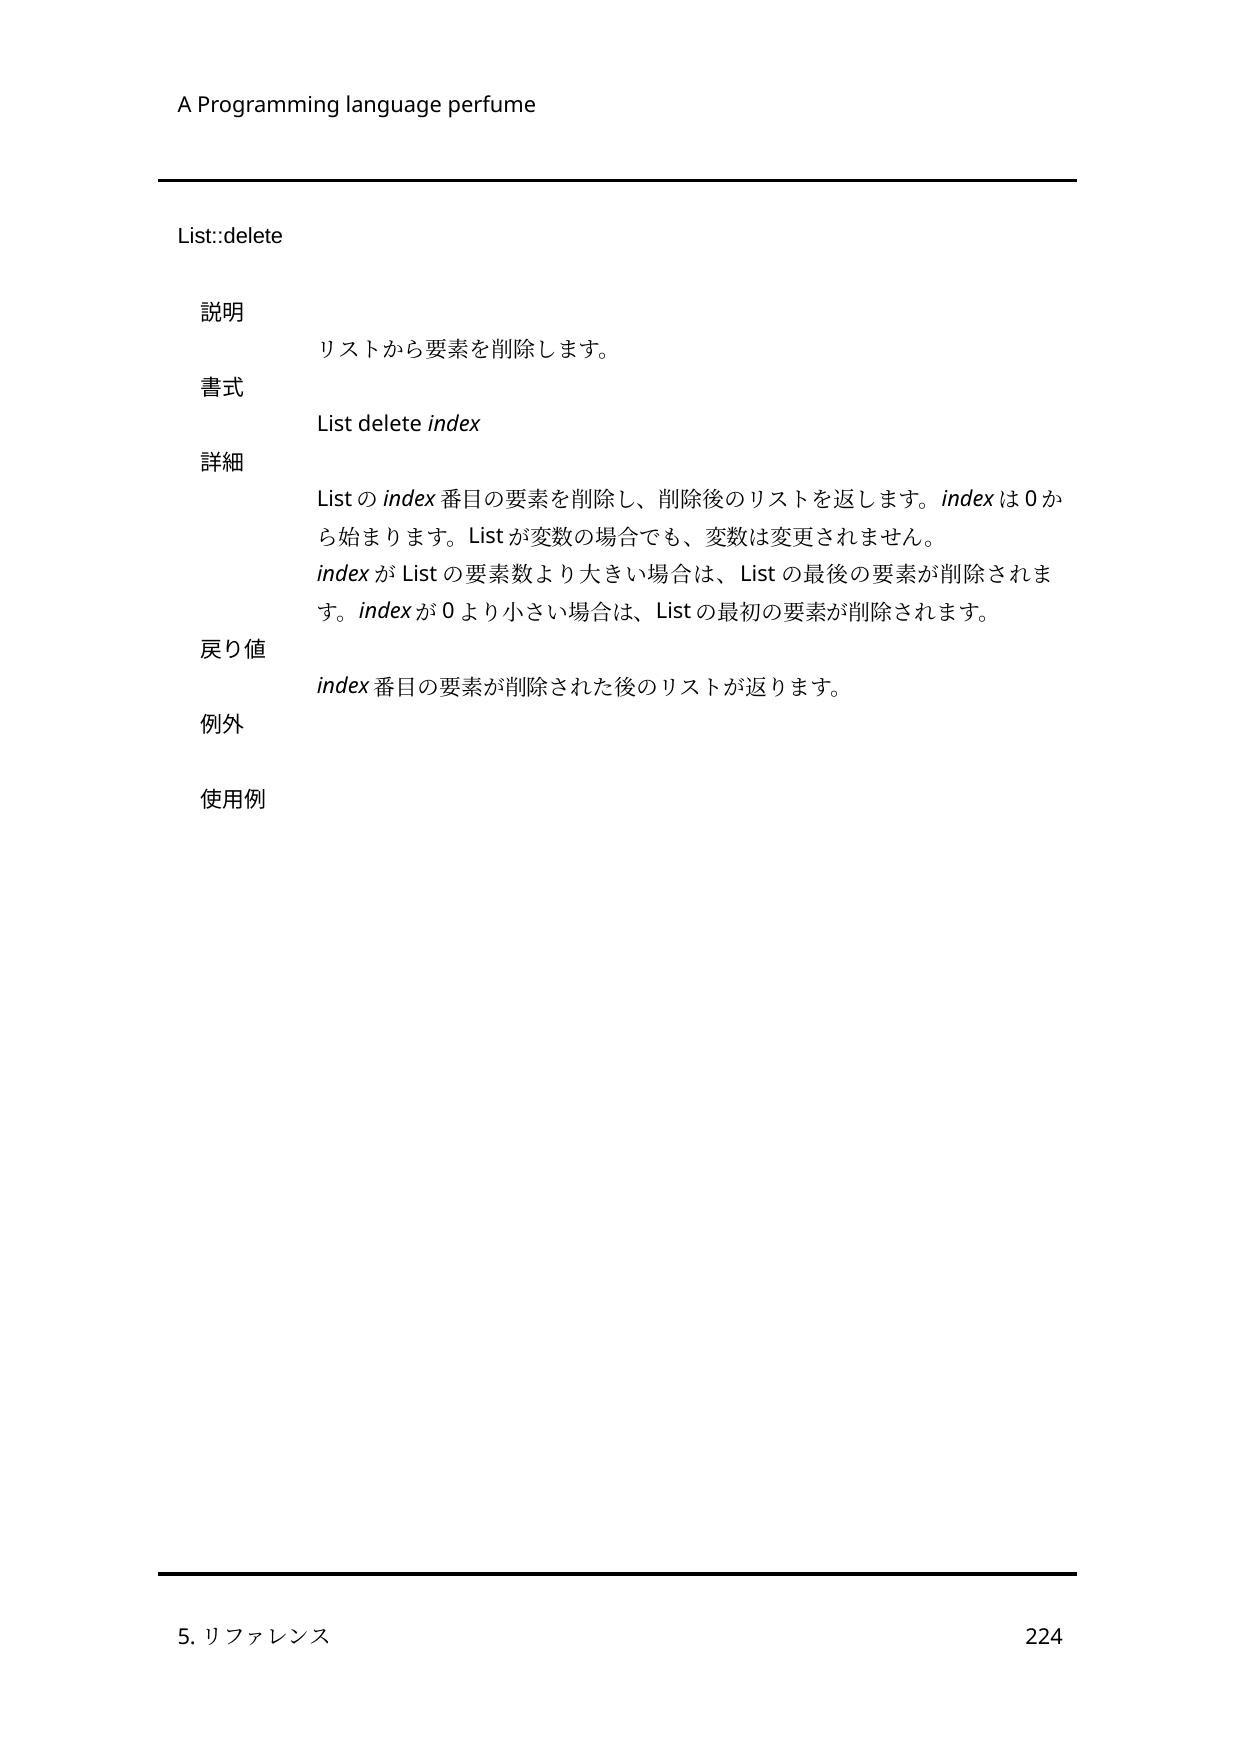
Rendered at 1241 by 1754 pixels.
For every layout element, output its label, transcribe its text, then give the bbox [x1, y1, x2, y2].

table_cell 例外 [200, 704, 317, 779]
table_header リストから要素を削除します。 [317, 292, 1063, 367]
table_cell 使用例 [200, 779, 317, 854]
table_header 説明 [200, 292, 317, 367]
table_cell 詳細 [200, 442, 317, 629]
table_cell 書式 [200, 367, 317, 442]
table_cell index番目の要素が削除された後のリストが返ります。 [317, 629, 1063, 704]
table_cell Listのindex番目の要素を削除し、削除後のリストを返します。indexは0から始まります。Listが変数の場合でも、変数は変更されません。 indexがListの要素数より大きい場合は、Listの最後の要素が削除されます。indexが0より小さい場合は、Listの最初の要素が削除されます。 [317, 442, 1063, 629]
table_cell [317, 704, 1063, 779]
table_cell [317, 779, 1063, 854]
table_cell List delete index [317, 367, 1063, 442]
table_cell 戻り値 [200, 629, 317, 704]
subtitle List::delete [177, 217, 1063, 254]
